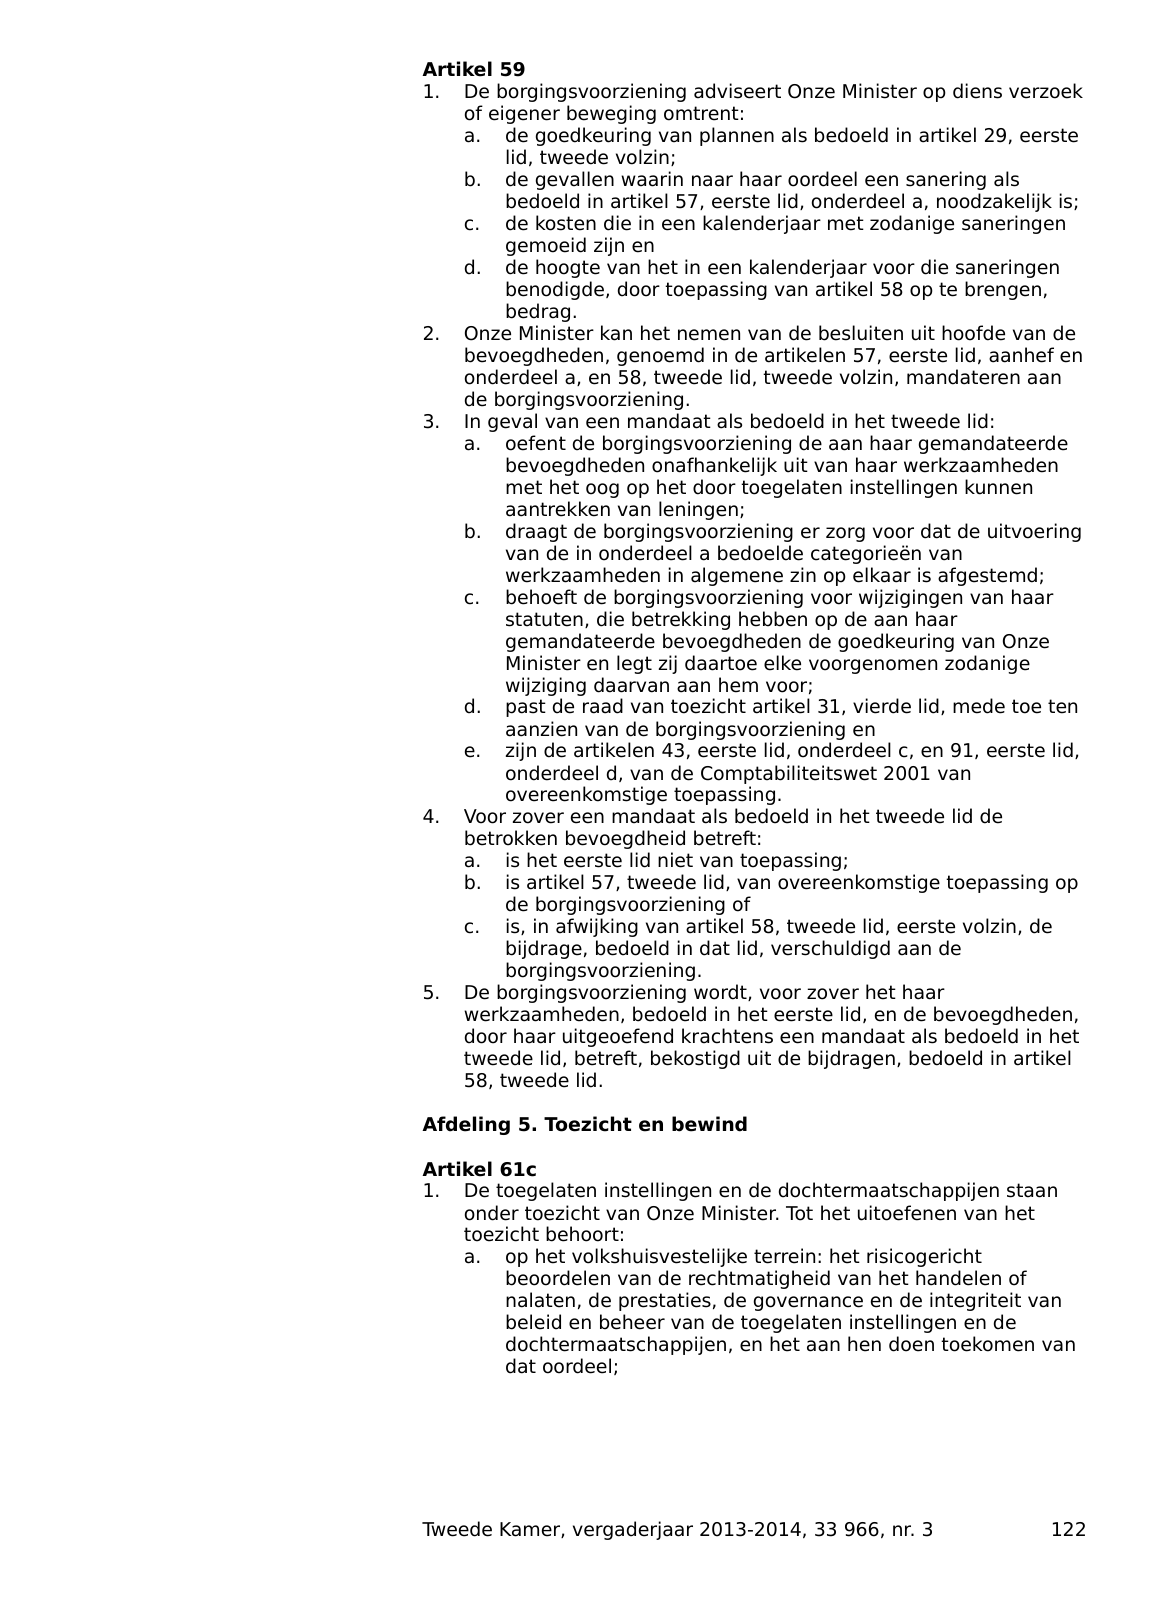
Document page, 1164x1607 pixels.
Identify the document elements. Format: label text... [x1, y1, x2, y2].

subtitle Artikel 61c [422, 1158, 1087, 1180]
text 1. De borgingsvoorziening adviseert Onze Minister op diens verzoek of eigener beweging omtrent: [422, 81, 1087, 125]
text b. draagt de borgingsvoorziening er zorg voor dat de uitvoering van de in onderdeel a bedoelde categorieën van werkzaamheden in algemene zin op elkaar is afgestemd; [464, 521, 1087, 587]
text a. is het eerste lid niet van toepassing; [464, 850, 1087, 872]
text d. past de raad van toezicht artikel 31, vierde lid, mede toe ten aanzien van de borgingsvoorziening en [464, 696, 1087, 740]
text c. de kosten die in een kalenderjaar met zodanige saneringen gemoeid zijn en [464, 213, 1087, 257]
text e. zijn de artikelen 43, eerste lid, onderdeel c, en 91, eerste lid, onderdeel d, van de Comptabiliteitswet 2001 van overeenkomstige toepassing. [464, 740, 1087, 806]
text 3. In geval van een mandaat als bedoeld in het tweede lid: [422, 411, 1087, 433]
text 1. De toegelaten instellingen en de dochtermaatschappijen staan onder toezicht van Onze Minister. Tot het uitoefenen van het toezicht behoort: [422, 1180, 1087, 1246]
text a. op het volkshuisvestelijke terrein: het risicogericht beoordelen van de rechtmatigheid van het handelen of nalaten, de prestaties, de governance en de integriteit van beleid en beheer van de toegelaten instellingen en de dochtermaatschappijen, en het aan hen doen toekomen van dat oordeel; [464, 1246, 1087, 1378]
text b. is artikel 57, tweede lid, van overeenkomstige toepassing op de borgingsvoorziening of [464, 872, 1087, 916]
text d. de hoogte van het in een kalenderjaar voor die saneringen benodigde, door toepassing van artikel 58 op te brengen, bedrag. [464, 257, 1087, 323]
text a. oefent de borgingsvoorziening de aan haar gemandateerde bevoegdheden onafhankelijk uit van haar werkzaamheden met het oog op het door toegelaten instellingen kunnen aantrekken van leningen; [464, 433, 1087, 521]
text 4. Voor zover een mandaat als bedoeld in het tweede lid de betrokken bevoegdheid betreft: [422, 806, 1087, 850]
subtitle Artikel 59 [422, 59, 1087, 81]
text c. is, in afwijking van artikel 58, tweede lid, eerste volzin, de bijdrage, bedoeld in dat lid, verschuldigd aan de borgingsvoorziening. [464, 916, 1087, 982]
text a. de goedkeuring van plannen als bedoeld in artikel 29, eerste lid, tweede volzin; [464, 125, 1087, 169]
subtitle Afdeling 5. Toezicht en bewind [422, 1114, 1087, 1136]
text c. behoeft de borgingsvoorziening voor wijzigingen van haar statuten, die betrekking hebben op de aan haar gemandateerde bevoegdheden de goedkeuring van Onze Minister en legt zij daartoe elke voorgenomen zodanige wijziging daarvan aan hem voor; [464, 587, 1087, 696]
text b. de gevallen waarin naar haar oordeel een sanering als bedoeld in artikel 57, eerste lid, onderdeel a, noodzakelijk is; [464, 169, 1087, 213]
text 5. De borgingsvoorziening wordt, voor zover het haar werkzaamheden, bedoeld in het eerste lid, en de bevoegdheden, door haar uitgeoefend krachtens een mandaat als bedoeld in het tweede lid, betreft, bekostigd uit de bijdragen, bedoeld in artikel 58, tweede lid. [422, 982, 1087, 1092]
text 2. Onze Minister kan het nemen van de besluiten uit hoofde van de bevoegdheden, genoemd in de artikelen 57, eerste lid, aanhef en onderdeel a, en 58, tweede lid, tweede volzin, mandateren aan de borgingsvoorziening. [422, 323, 1087, 411]
